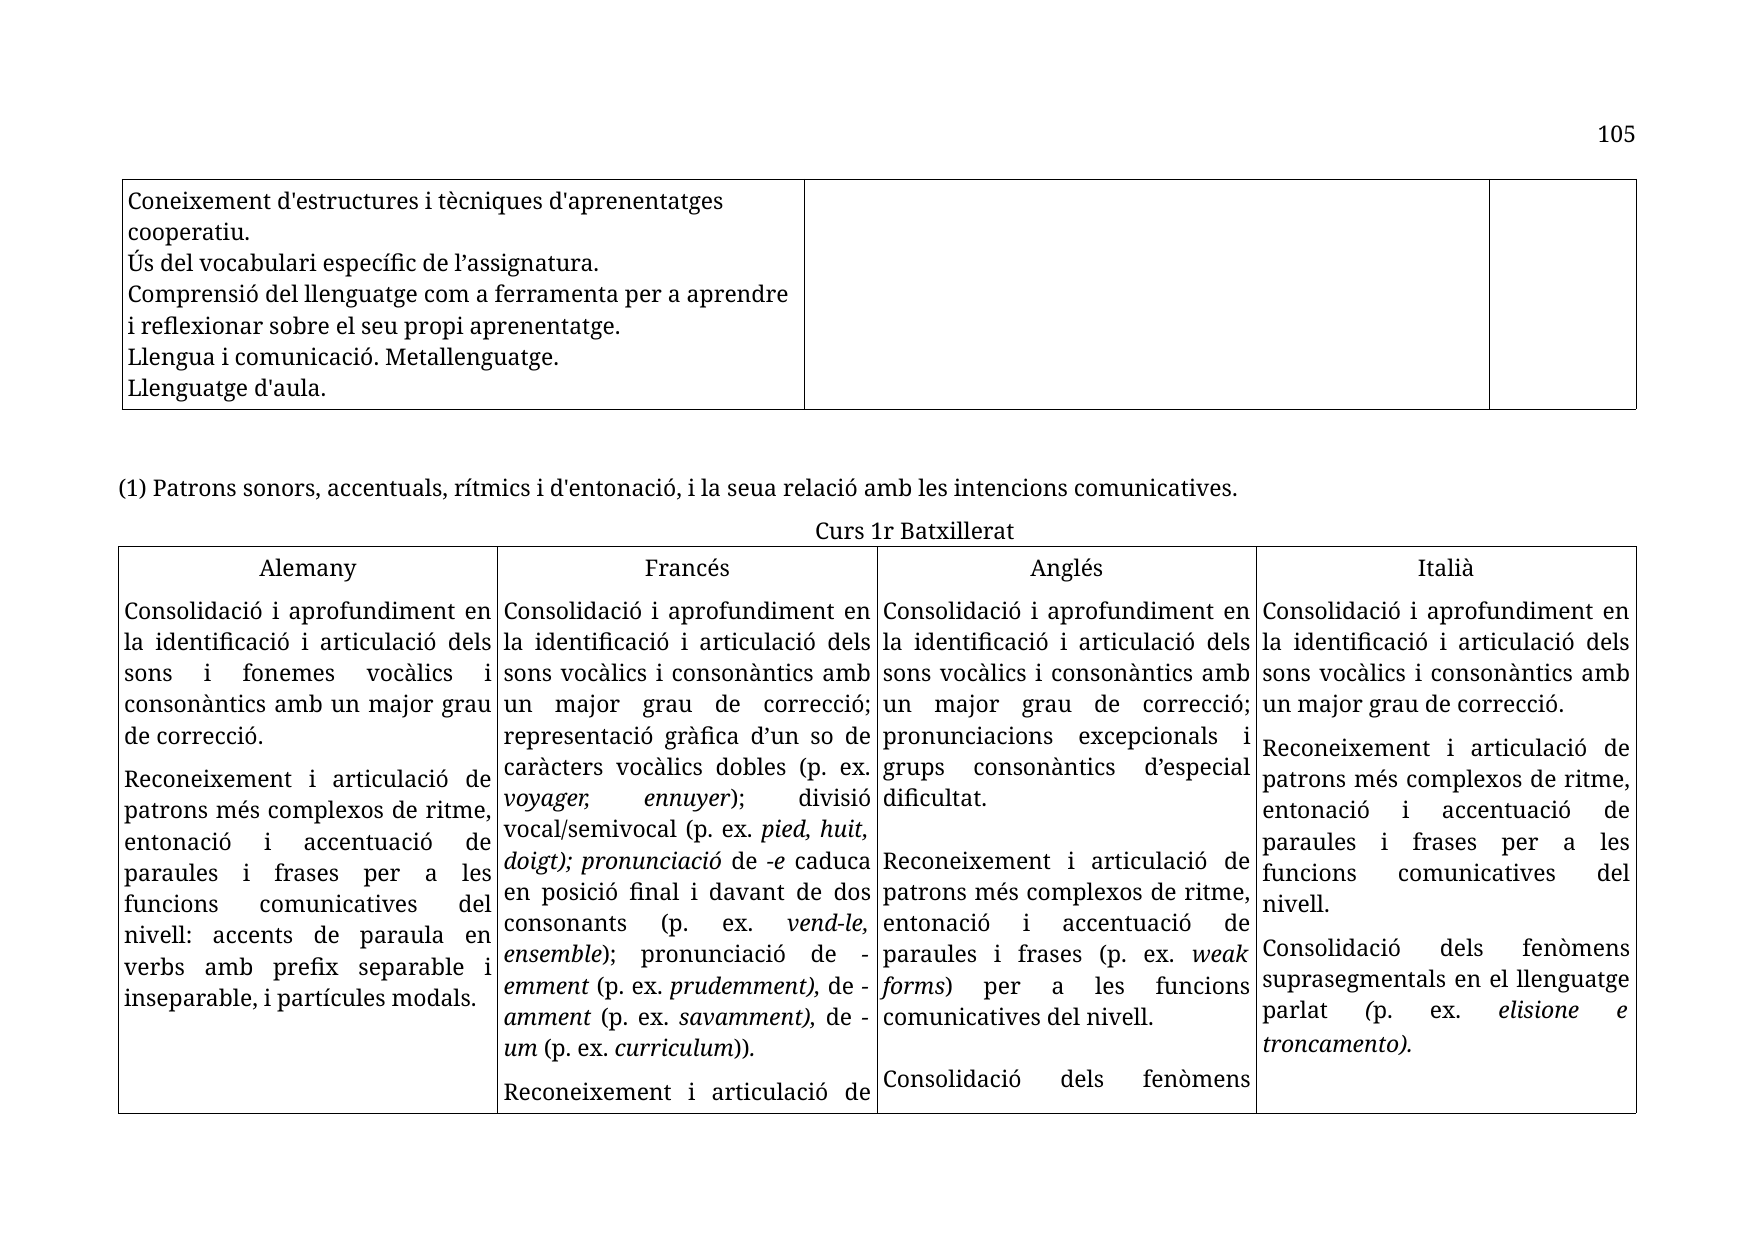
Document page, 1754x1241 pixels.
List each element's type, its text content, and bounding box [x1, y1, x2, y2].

text Curs 1r Batxillerat [193, 515, 1636, 546]
table_header Italià [1257, 547, 1636, 589]
table_cell Coneixement d'estructures i tècniques d'aprenentatges cooperatiu. Ús del vocabulari específic de l’assignatura. Comprensió del llenguatge com a ferramenta per a aprendre i reflexionar sobre el seu propi aprenentatge. Llengua i comunicació. Metallenguatge. Llenguatge d'aula. [123, 180, 804, 409]
text (1) Patrons sonors, accentuals, rítmics i d'entonació, i la seua relació amb les intencions comunicatives. [118, 472, 1636, 503]
table_cell Consolidació i aprofundiment en la identificació i articulació dels sons vocàlics i consonàntics amb un major grau de correcció; pronunciacions excepcionals i grups consonàntics d’especial dificultat. Reconeixement i articulació de patrons més complexos de ritme, entonació i accentuació de paraules i frases (p. ex. weak forms) per a les funcions comunicatives del nivell. Consolidació dels fenòmens [878, 589, 1256, 1113]
table_cell Consolidació i aprofundiment en la identificació i articulació dels sons vocàlics i consonàntics amb un major grau de correcció; representació gràfica d’un so de caràcters vocàlics dobles (p. ex. voyager, ennuyer); divisió vocal/semivocal (p. ex. pied, huit, doigt); pronunciació de -e caduca en posició final i davant de dos consonants (p. ex. vend-le, ensemble); pronunciació de -emment (p. ex. prudemment), de -amment (p. ex. savamment), de -um (p. ex. curriculum)). Reconeixement i articulació de [498, 589, 877, 1113]
table_cell Consolidació i aprofundiment en la identificació i articulació dels sons vocàlics i consonàntics amb un major grau de correcció. Reconeixement i articulació de patrons més complexos de ritme, entonació i accentuació de paraules i frases per a les funcions comunicatives del nivell. Consolidació dels fenòmens suprasegmentals en el llenguatge parlat (p. ex. elisione e troncamento). [1257, 589, 1636, 1113]
table_header Anglés [878, 547, 1256, 589]
table_header Alemany [119, 547, 497, 589]
table_cell Consolidació i aprofundiment en la identificació i articulació dels sons i fonemes vocàlics i consonàntics amb un major grau de correcció. Reconeixement i articulació de patrons més complexos de ritme, entonació i accentuació de paraules i frases per a les funcions comunicatives del nivell: accents de paraula en verbs amb prefix separable i inseparable, i partícules modals. [119, 589, 497, 1113]
table_cell [1490, 180, 1636, 409]
table_cell [805, 180, 1489, 409]
table_header Francés [498, 547, 877, 589]
